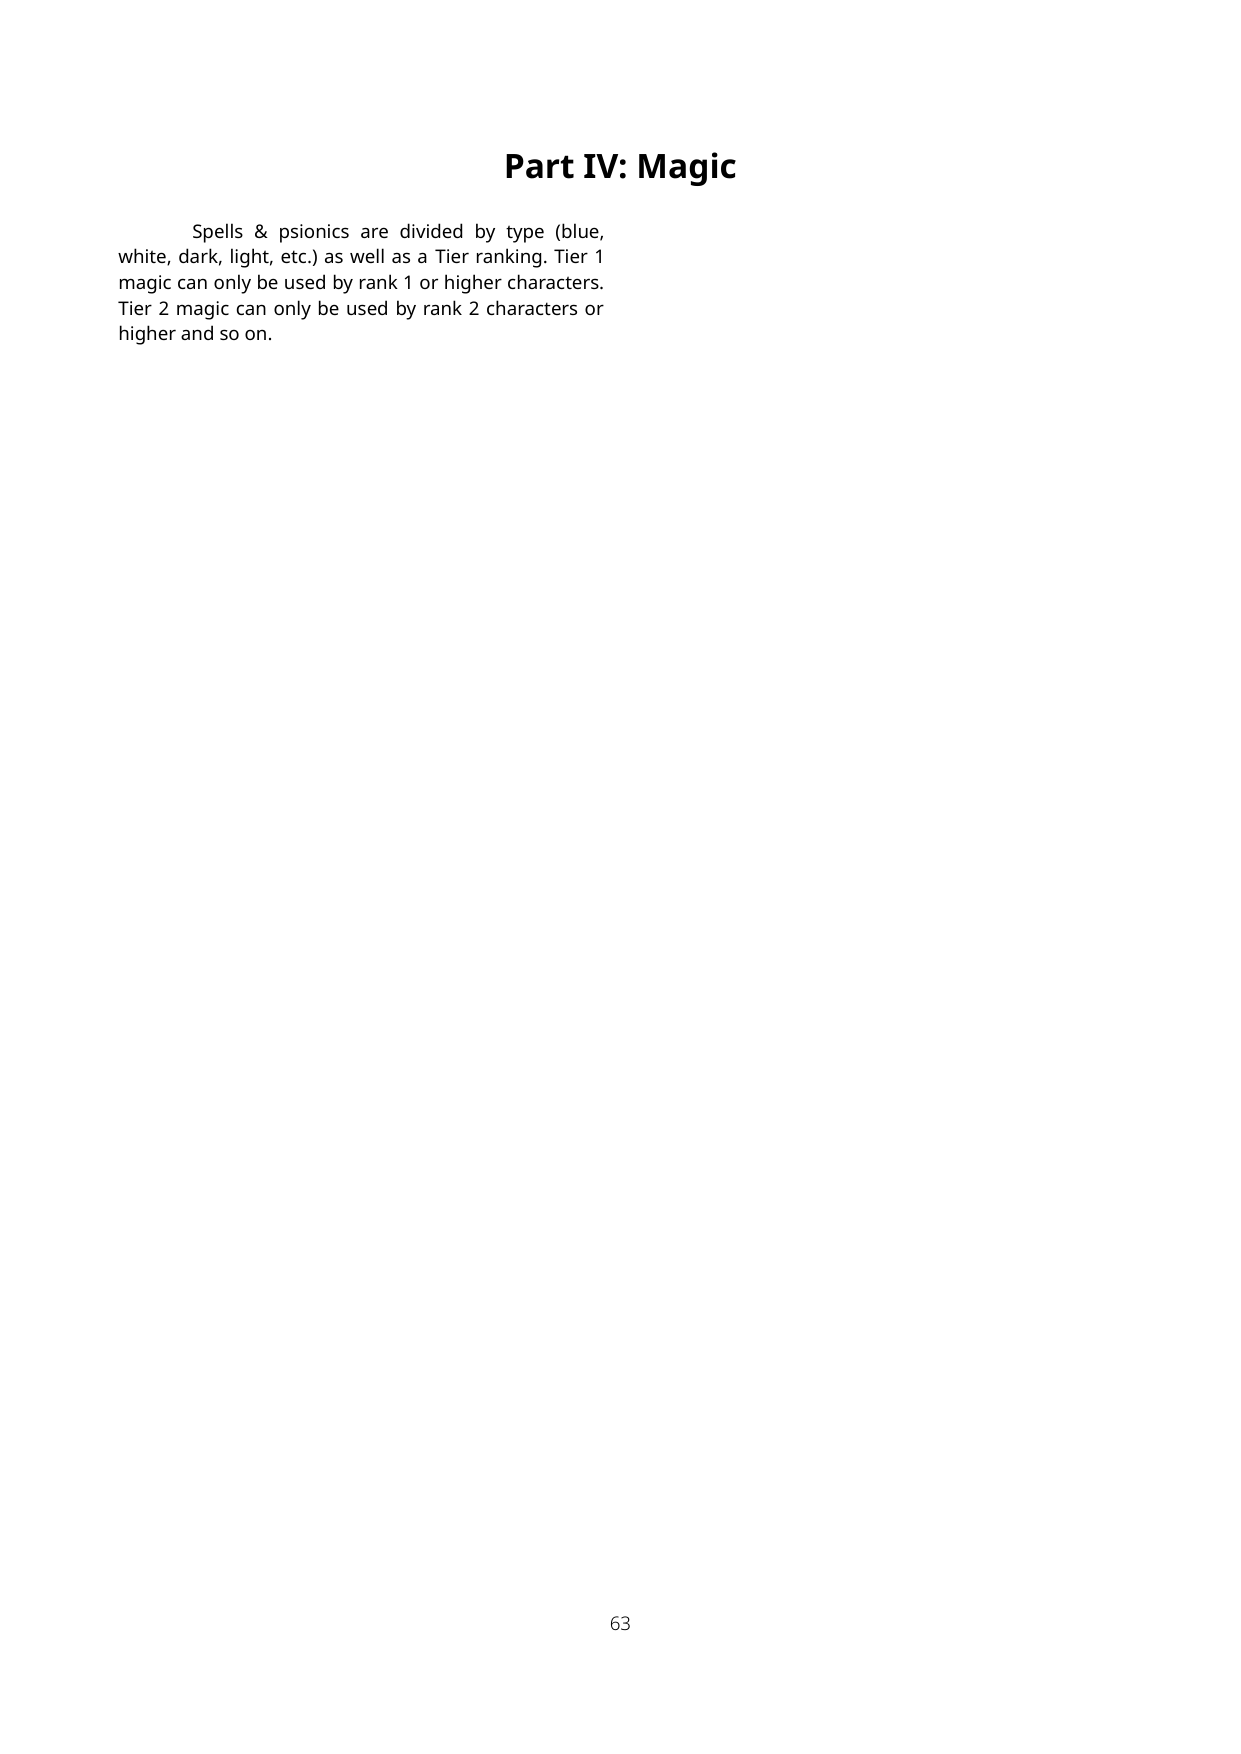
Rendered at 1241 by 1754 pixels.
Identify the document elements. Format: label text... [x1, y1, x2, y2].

text Spells & psionics are divided by type (blue, white, dark, light, etc.) as well as a Tier ranking. Tier 1 magic can only be used by rank 1 or higher characters. Tier 2 magic can only be used by rank 2 characters or higher and so on. [118, 218, 605, 346]
